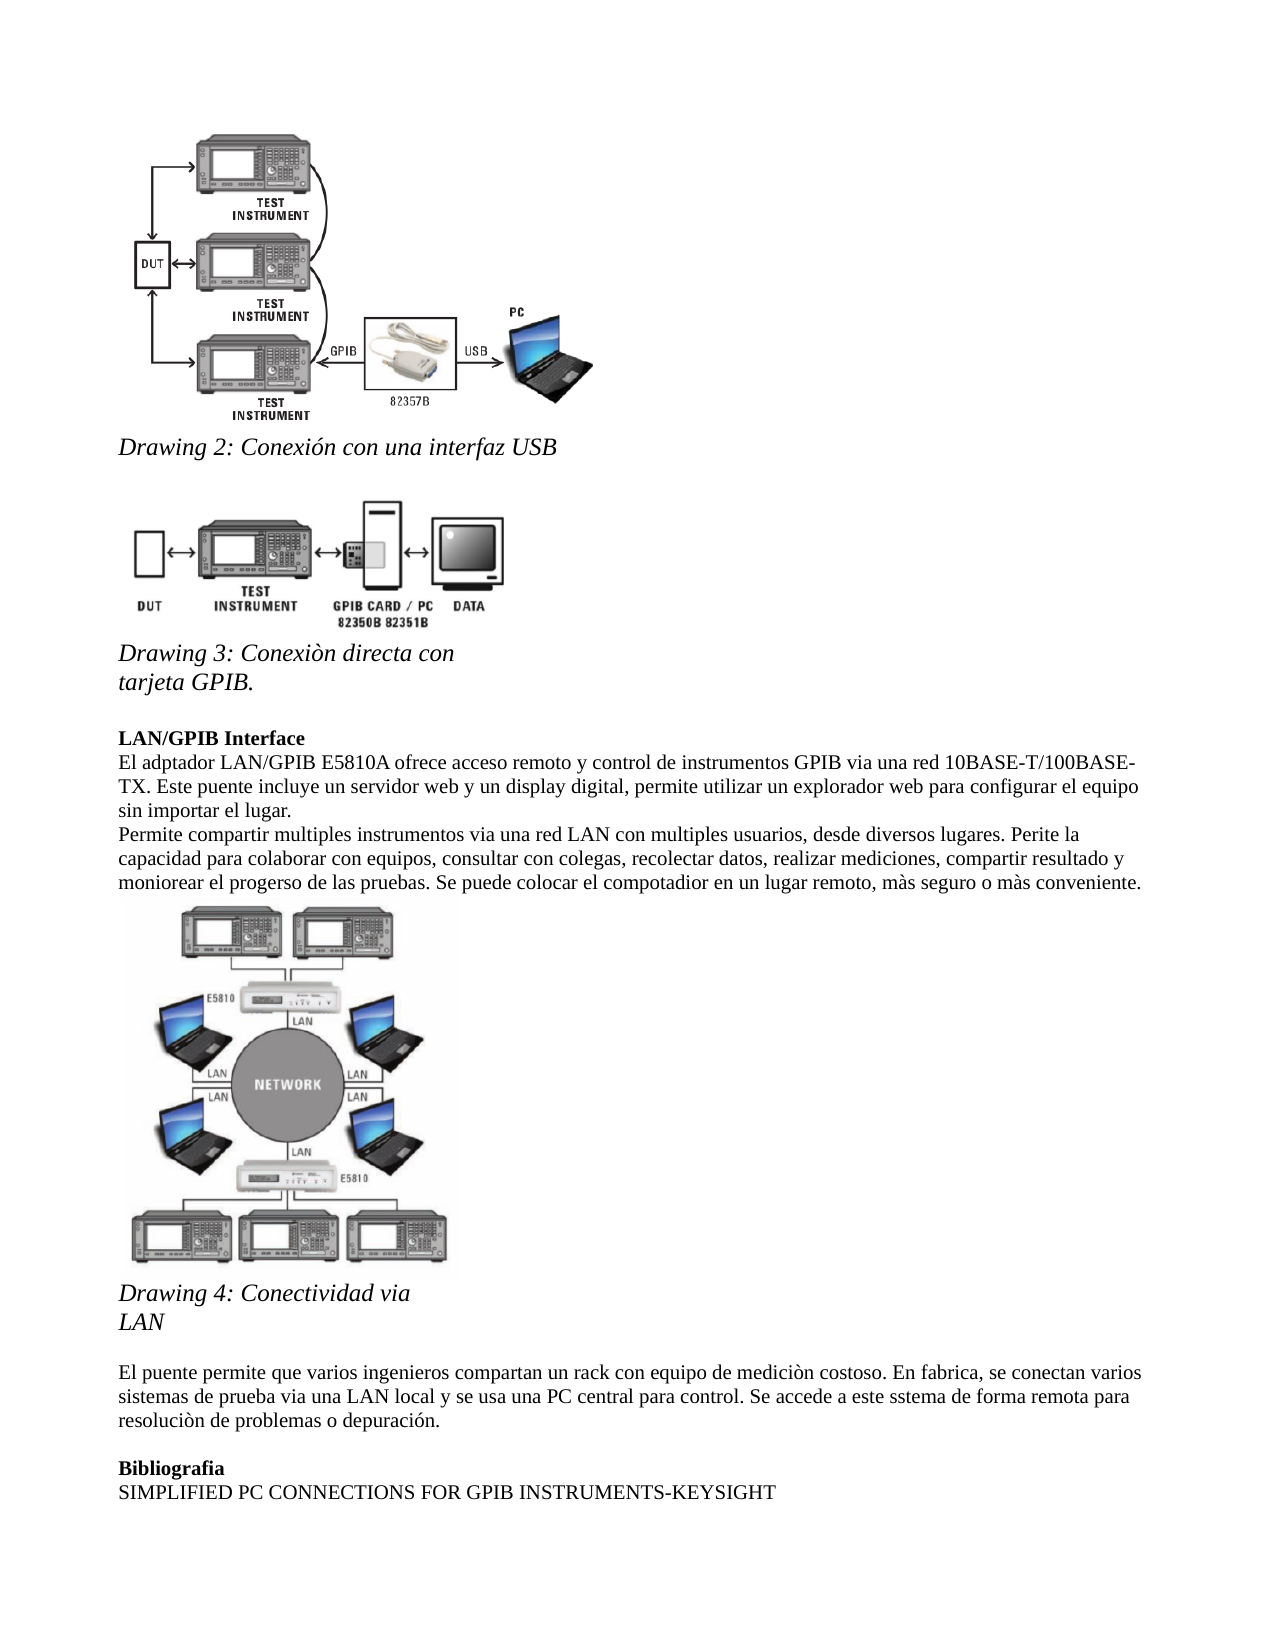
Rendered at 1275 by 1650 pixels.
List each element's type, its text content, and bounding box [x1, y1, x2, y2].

text Drawing 4: Conectividad via LAN [118, 1279, 460, 1336]
text LAN/GPIB Interface [118, 726, 1157, 750]
picture [252, 485, 516, 638]
text Permite compartir multiples instrumentos via una red LAN con multiples usuarios, desde diversos lugares. Perite la capacidad para colaborar con equipos, consultar con colegas, recolectar datos, realizar mediciones, compartir resultado y moniorear el progerso de las pruebas. Se puede colocar el compotadior en un lugar remoto, màs seguro o màs conveniente. [118, 822, 1157, 894]
text SIMPLIFIED PC CONNECTIONS FOR GPIB INSTRUMENTS-KEYSIGHT [118, 1480, 1157, 1504]
text Bibliografia [118, 1456, 1157, 1480]
picture [243, 894, 461, 1279]
text Drawing 3: Conexiòn directa con tarjeta GPIB. [118, 638, 516, 696]
picture [222, 118, 610, 433]
text El puente permite que varios ingenieros compartan un rack con equipo de mediciòn costoso. En fabrica, se conectan varios sistemas de prueba via una LAN local y se usa una PC central para control. Se accede a este sstema de forma remota para resoluciòn de problemas o depuración. [118, 1360, 1157, 1432]
text El adptador LAN/GPIB E5810A ofrece acceso remoto y control de instrumentos GPIB via una red 10BASE-T/100BASE-TX. Este puente incluye un servidor web y un display digital, permite utilizar un explorador web para configurar el equipo sin importar el lugar. [118, 750, 1157, 822]
text Drawing 2: Conexión con una interfaz USB [118, 433, 609, 461]
